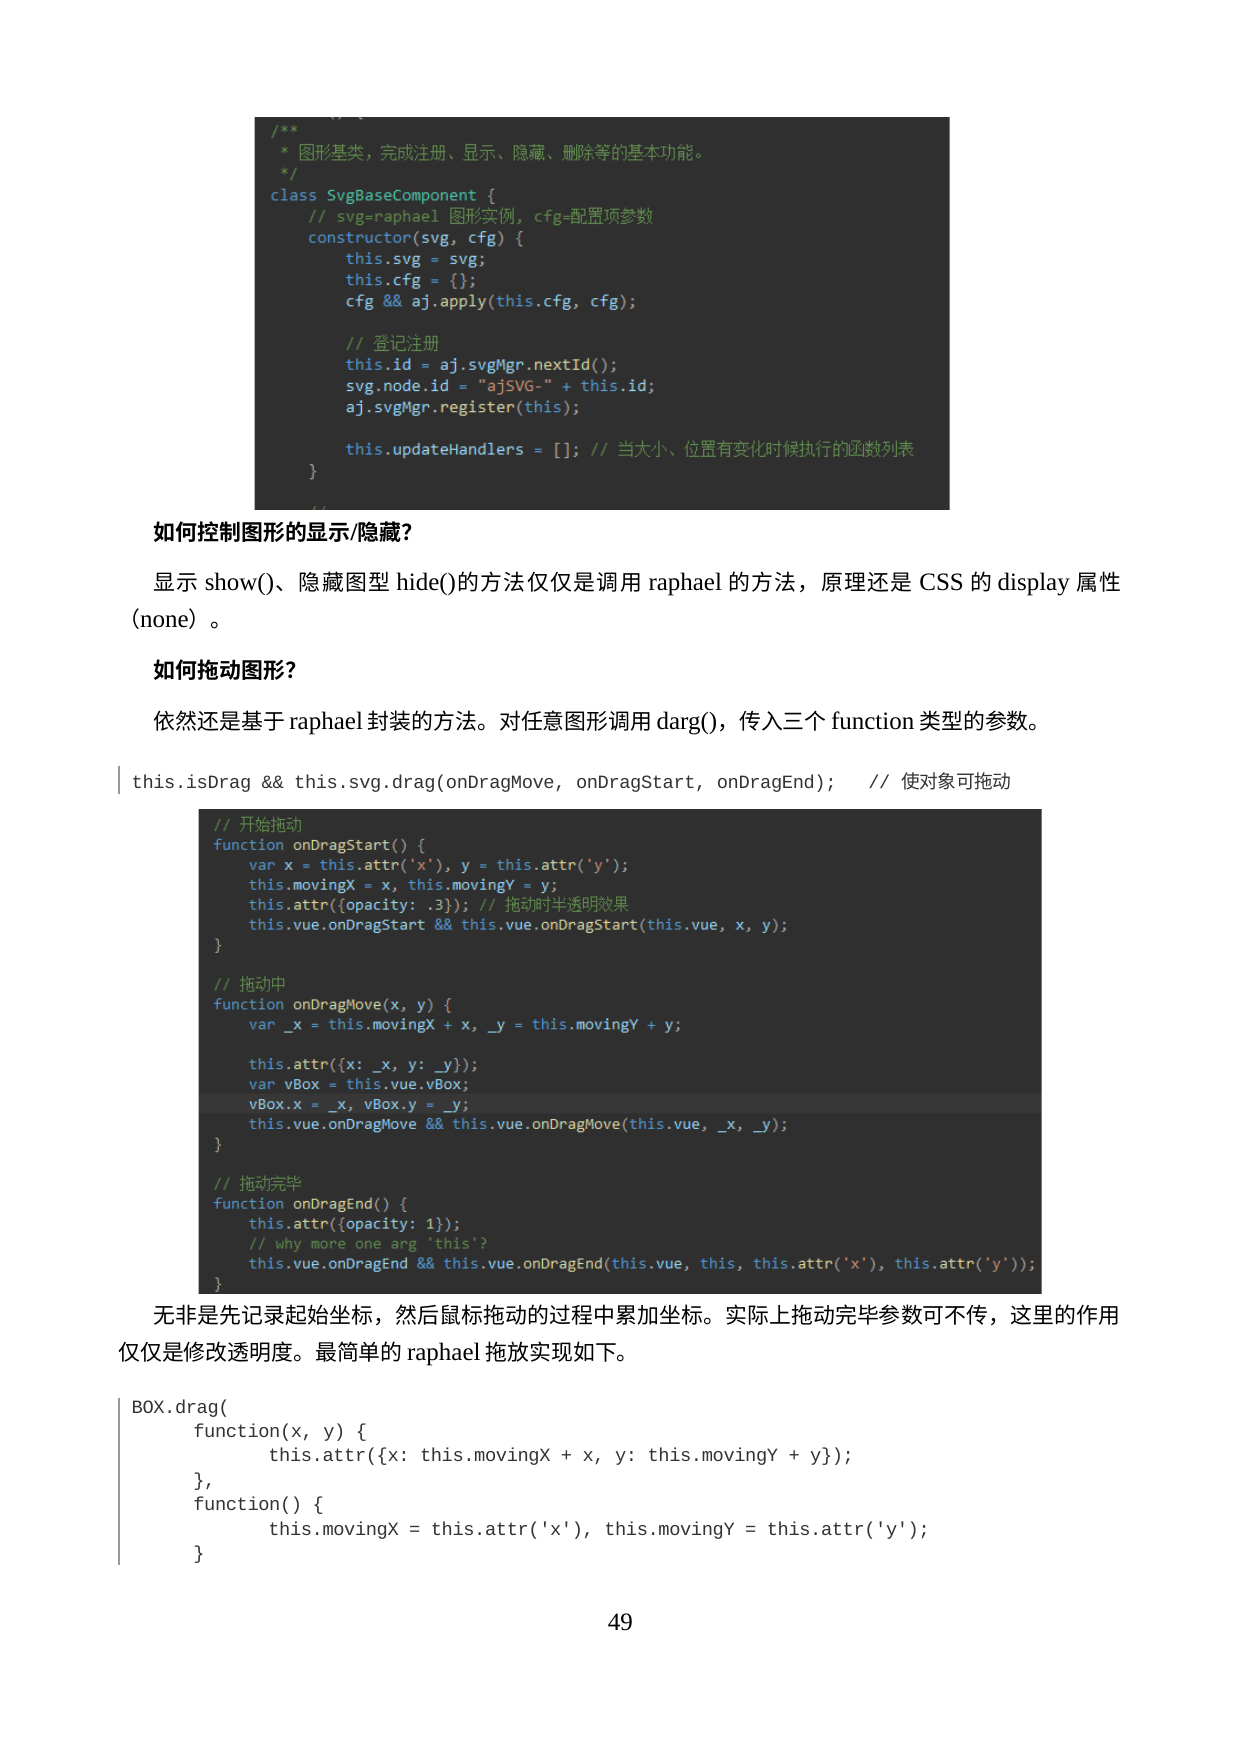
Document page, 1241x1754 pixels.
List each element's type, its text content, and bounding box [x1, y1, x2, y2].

picture [198, 809, 1042, 1294]
text this.isDrag && this.svg.drag(onDragMove, onDragStart, onDragEnd); // 使对象可拖动 [120, 766, 1122, 794]
text this.attr({x: this.movingX + x, y: this.movingY + y}); [120, 1446, 1122, 1467]
text BOX.drag( [118, 1397, 1122, 1419]
text } [120, 1544, 1122, 1565]
text function(x, y) { [120, 1422, 1122, 1443]
picture [254, 117, 950, 510]
text 如何控制图形的显示/隐藏？ [118, 510, 1122, 546]
text 显示show()、隐藏图型hide()的方法仅仅是调用raphael的方法，原理还是CSS的display属性（none）。 [118, 565, 1122, 633]
text }, [120, 1471, 1122, 1492]
text 依然还是基于raphael封装的方法。对任意图形调用darg()，传入三个function类型的参数。 [118, 704, 1122, 735]
text this.movingX = this.attr('x'), this.movingY = this.attr('y'); [120, 1519, 1122, 1541]
text 无非是先记录起始坐标，然后鼠标拖动的过程中累加坐标。实际上拖动完毕参数可不传，这里的作用仅仅是修改透明度。最简单的raphael拖放实现如下。 [118, 1294, 1122, 1366]
text 如何拖动图形？ [118, 653, 1122, 684]
text function() { [120, 1495, 1122, 1516]
